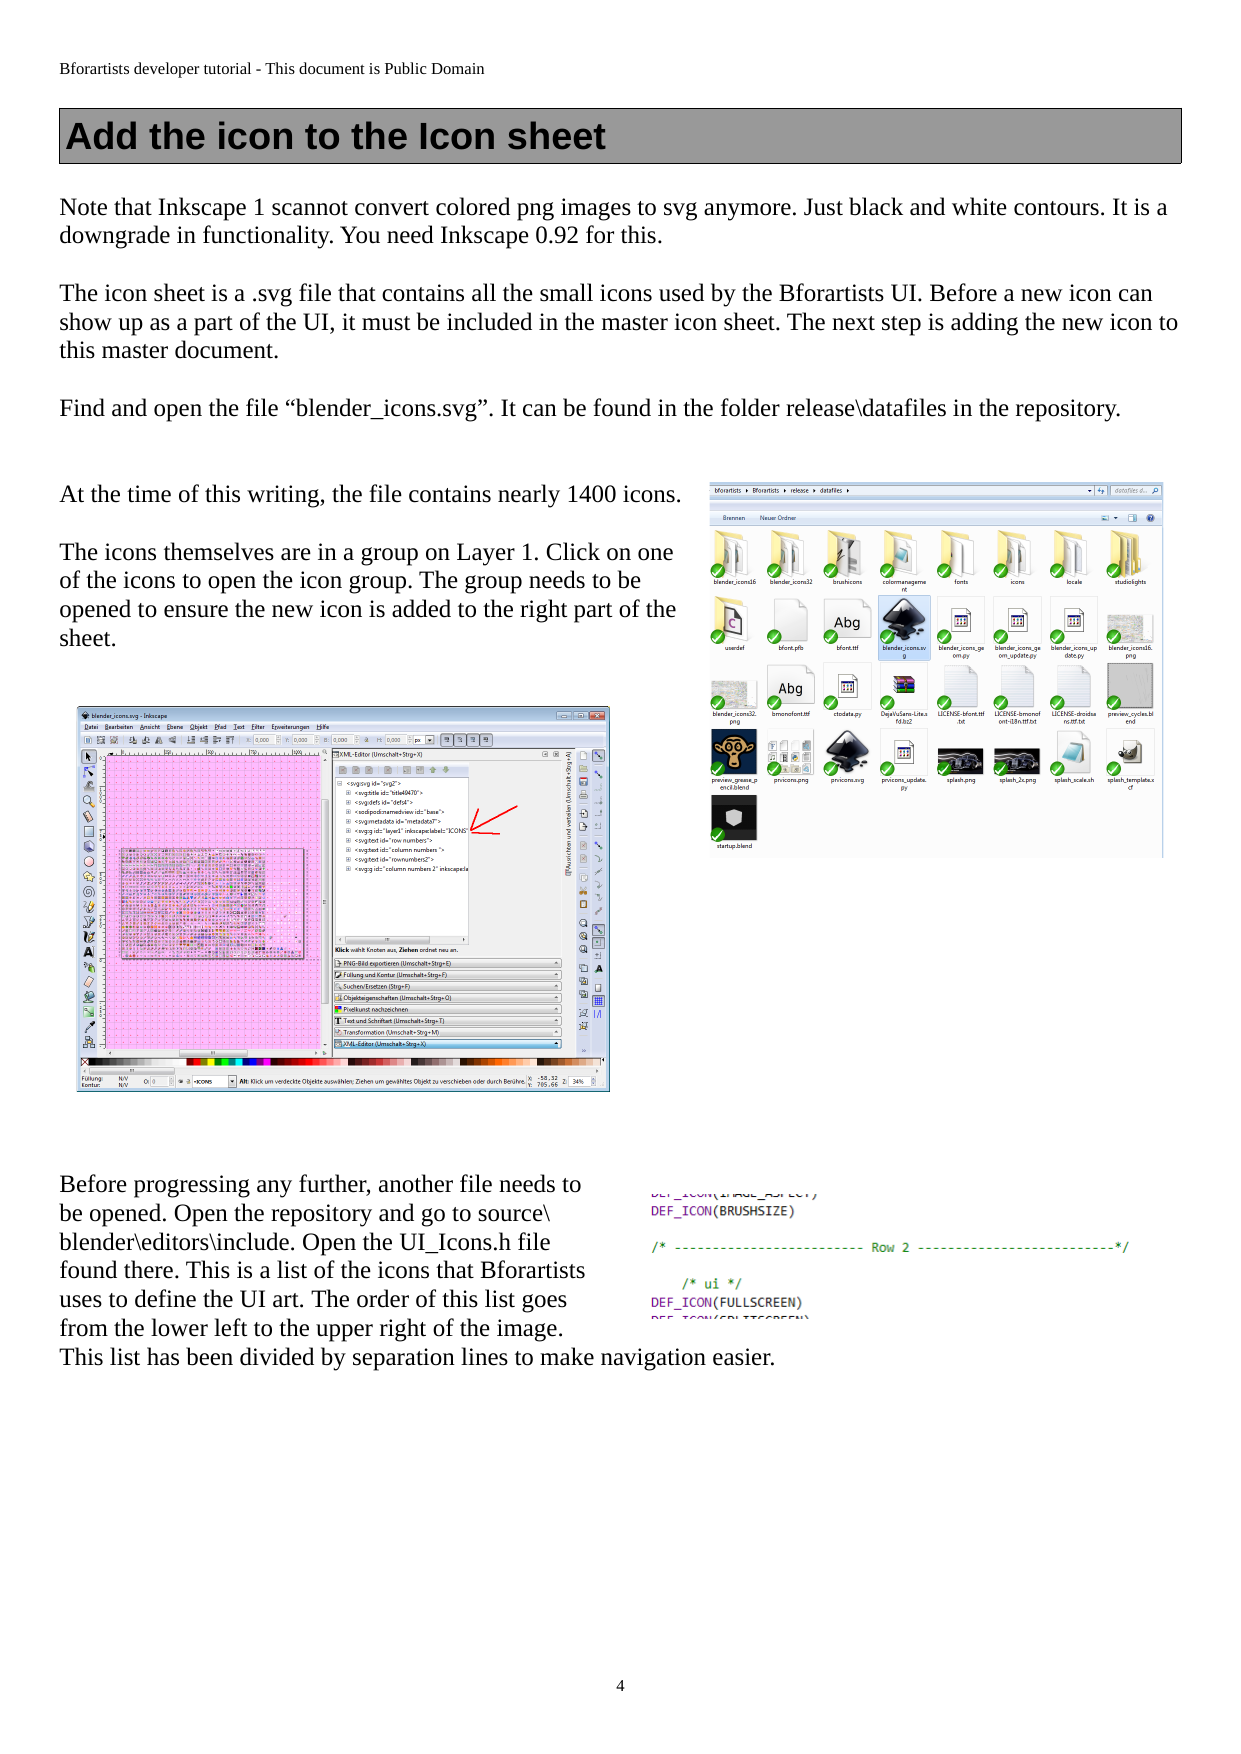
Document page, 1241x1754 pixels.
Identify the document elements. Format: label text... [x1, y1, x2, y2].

text The icons themselves are in a group on Layer 1. Click on one of the icons to open the icon group. The group needs to be opened to ensure the new icon is added to the right part of the sheet. [59, 537, 709, 652]
text The icon sheet is a .svg file that contains all the small icons used by the Bforartists UI. Before a new icon can show up as a part of the UI, it must be included in the master icon sheet. The next step is adding the new icon to this master document. [59, 278, 1181, 364]
text Before progressing any further, another file needs to be opened. Open the repository and go to source\blender\editors\include. Open the UI_Icons.h file found there. This is a list of the icons that Bforartists uses to define the UI art. The order of this list goes from the lower left to the upper right of the image. This list has been divided by separation lines to make navigation easier. [59, 1169, 1181, 1371]
text Note that Inkscape 1 scannot convert colored png images to svg anymore. Just black and white contours. It is a downgrade in functionality. You need Inkscape 0.92 for this. [59, 192, 1181, 249]
picture [709, 482, 1164, 858]
table_header Add the icon to the Icon sheet [60, 109, 1181, 163]
picture [625, 1194, 1164, 1319]
text At the time of this writing, the file contains nearly 1400 icons. [59, 479, 1181, 508]
text Find and open the file “blender_icons.svg”. It can be found in the folder release\datafiles in the repository. [59, 393, 1181, 422]
picture [76, 706, 610, 1092]
